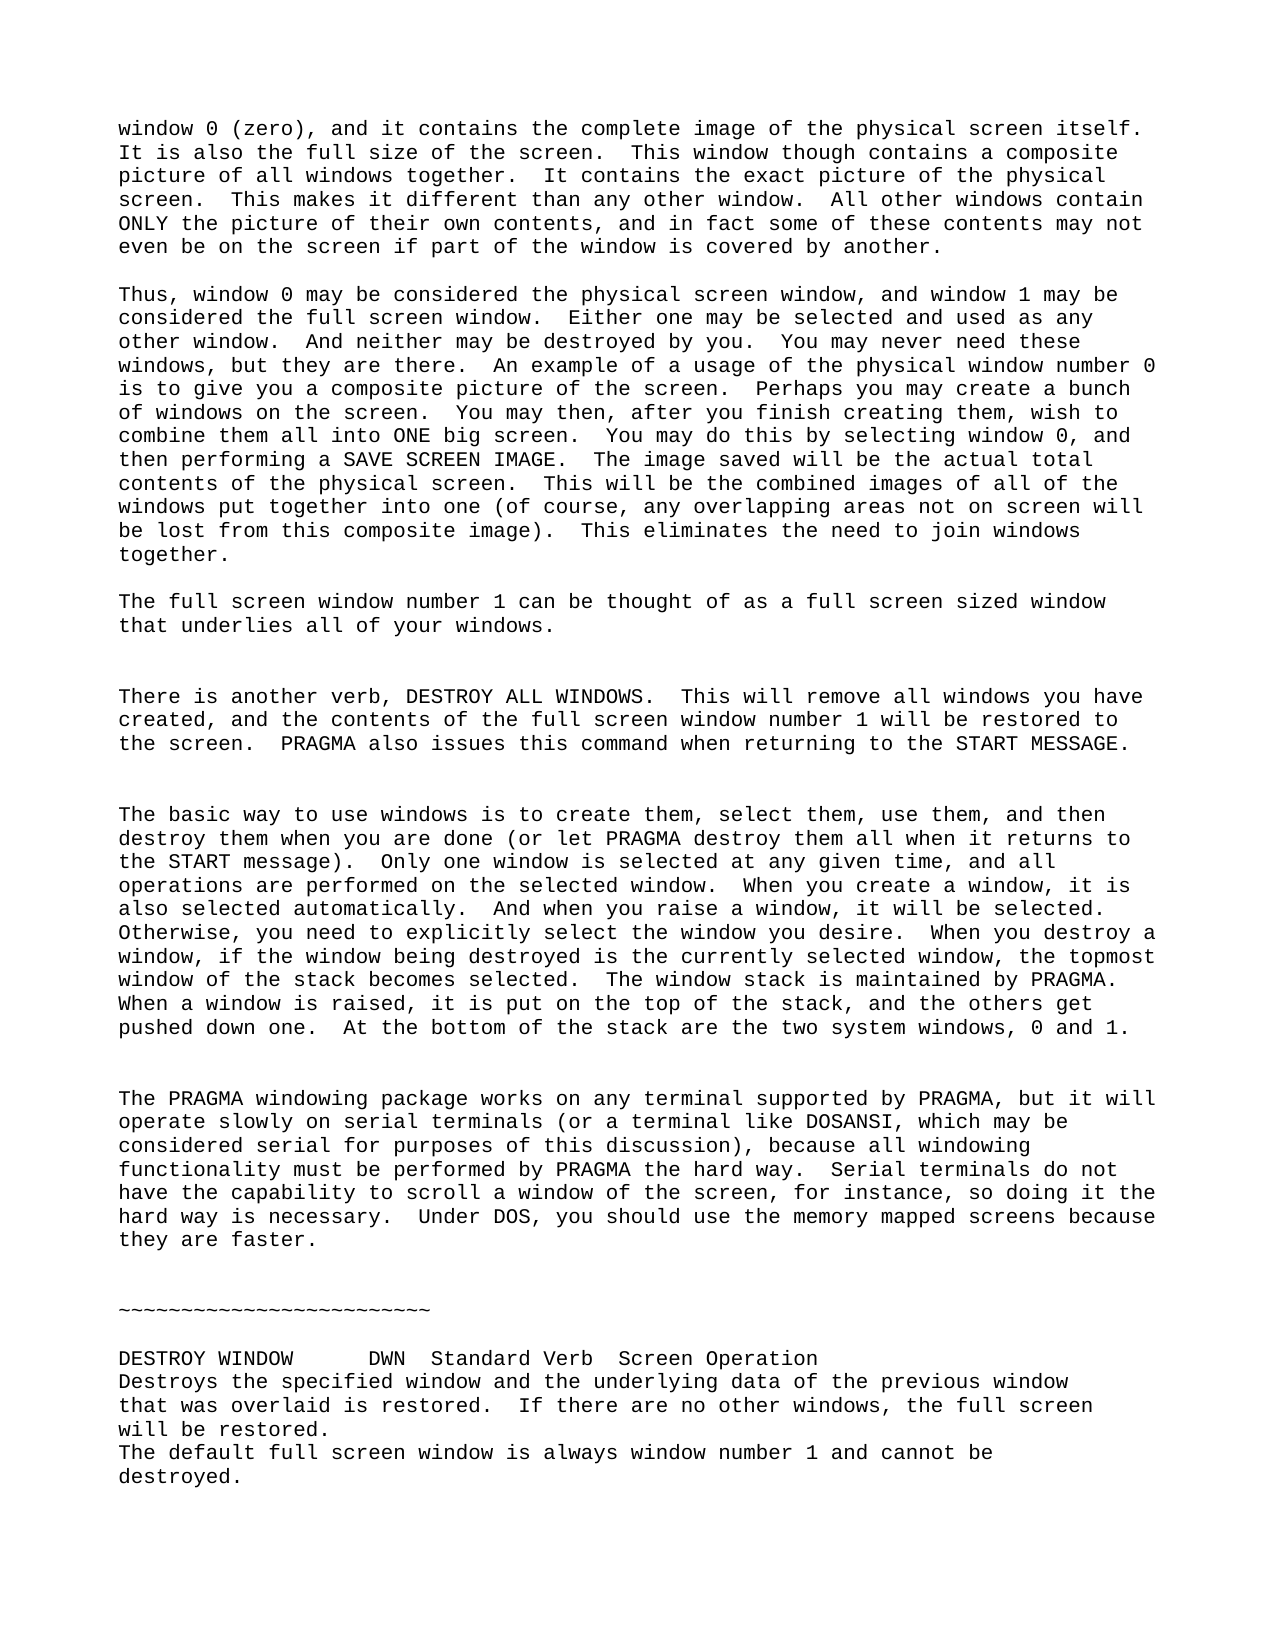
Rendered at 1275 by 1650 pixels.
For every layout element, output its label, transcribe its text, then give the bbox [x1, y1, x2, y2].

text There is another verb, DESTROY ALL WINDOWS. This will remove all windows you have created, and the contents of the full screen window number 1 will be restored to the screen. PRAGMA also issues this command when returning to the START MESSAGE. [118, 686, 1157, 757]
text Thus, window 0 may be considered the physical screen window, and window 1 may be considered the full screen window. Either one may be selected and used as any other window. And neither may be destroyed by you. You may never need these windows, but they are there. An example of a usage of the physical window number 0 is to give you a composite picture of the screen. Perhaps you may create a bunch of windows on the screen. You may then, after you finish creating them, wish to combine them all into ONE big screen. You may do this by selecting window 0, and then performing a SAVE SCREEN IMAGE. The image saved will be the actual total contents of the physical screen. This will be the combined images of all of the windows put together into one (of course, any overlapping areas not on screen will be lost from this composite image). This eliminates the need to join windows together. [118, 284, 1157, 567]
text window 0 (zero), and it contains the complete image of the physical screen itself. It is also the full size of the screen. This window though contains a composite picture of all windows together. It contains the exact picture of the physical screen. This makes it different than any other window. All other windows contain ONLY the picture of their own contents, and in fact some of these contents may not even be on the screen if part of the window is covered by another. [118, 118, 1157, 260]
text The basic way to use windows is to create them, select them, use them, and then destroy them when you are done (or let PRAGMA destroy them all when it returns to the START message). Only one window is selected at any given time, and all operations are performed on the selected window. When you create a window, it is also selected automatically. And when you raise a window, it will be selected. Otherwise, you need to explicitly select the window you desire. When you destroy a window, if the window being destroyed is the currently selected window, the topmost window of the stack becomes selected. The window stack is maintained by PRAGMA. When a window is raised, it is put on the top of the stack, and the others get pushed down one. At the bottom of the stack are the two system windows, 0 and 1. [118, 804, 1157, 1040]
text ~~~~~~~~~~~~~~~~~~~~~~~~~ [118, 1300, 1157, 1324]
text destroyed. [118, 1466, 1157, 1489]
text The PRAGMA windowing package works on any terminal supported by PRAGMA, but it will operate slowly on serial terminals (or a terminal like DOSANSI, which may be considered serial for purposes of this discussion), because all windowing functionality must be performed by PRAGMA the hard way. Serial terminals do not have the capability to scroll a window of the screen, for instance, so doing it the hard way is necessary. Under DOS, you should use the memory mapped screens because they are faster. [118, 1088, 1157, 1253]
text The default full screen window is always window number 1 and cannot be [118, 1442, 1157, 1466]
text will be restored. [118, 1419, 1157, 1442]
text that was overlaid is restored. If there are no other windows, the full screen [118, 1395, 1157, 1419]
text DESTROY WINDOW DWN Standard Verb Screen Operation [118, 1348, 1157, 1371]
text The full screen window number 1 can be thought of as a full screen sized window that underlies all of your windows. [118, 591, 1157, 638]
text Destroys the specified window and the underlying data of the previous window [118, 1371, 1157, 1395]
